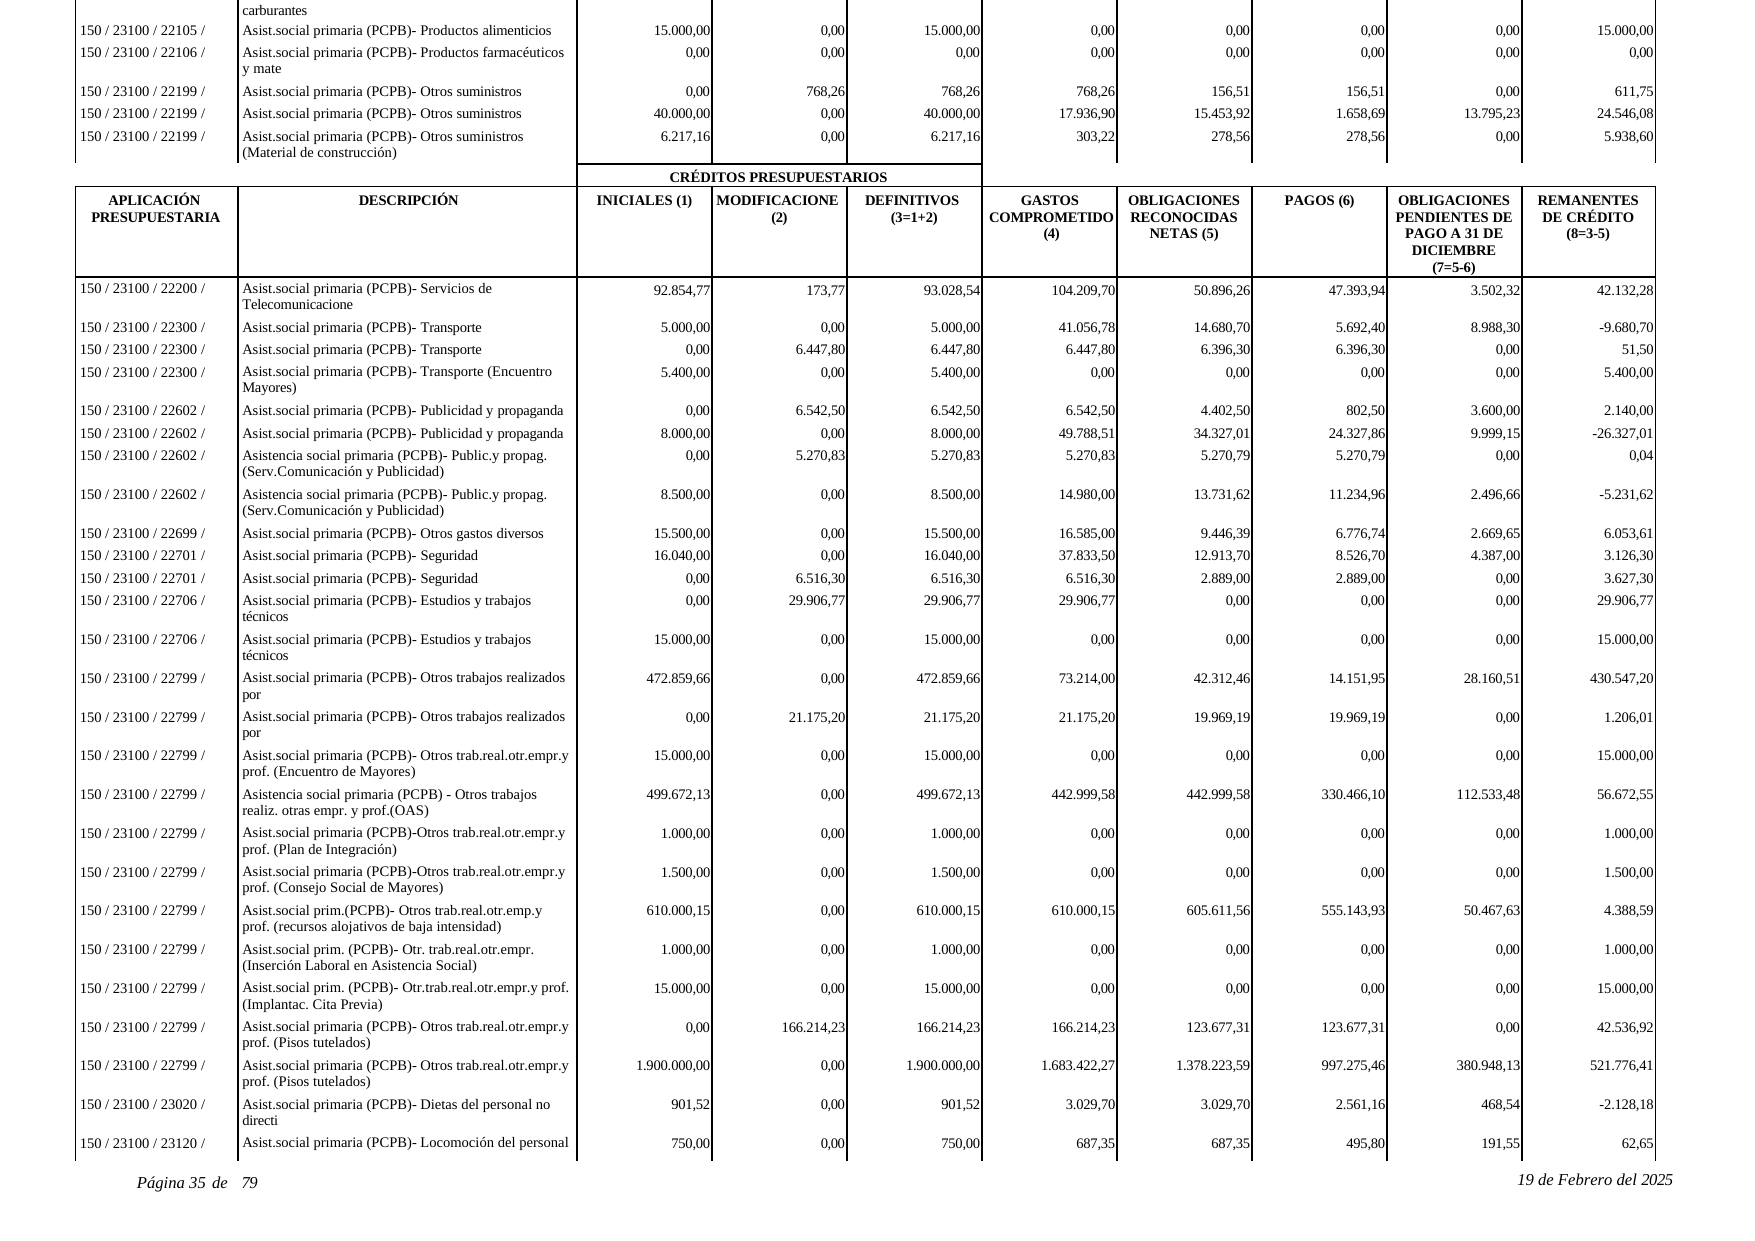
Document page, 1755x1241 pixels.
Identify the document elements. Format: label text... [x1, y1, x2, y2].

table_cell 3.627,30 [1523, 567, 1655, 590]
table_cell 1.000,00 [578, 822, 711, 861]
table_cell 0,00 [983, 822, 1116, 861]
table_cell 42.312,46 [1118, 667, 1251, 706]
table_cell 0,00 [1253, 822, 1386, 861]
table_cell 0,00 [1118, 590, 1251, 628]
table_cell 472.859,66 [848, 667, 981, 706]
table_cell 15.000,00 [578, 19, 711, 41]
table_cell 62,65 [1523, 1132, 1655, 1161]
table_cell Asist.social primaria (PCPB)- Dietas del personal no directi [239, 1094, 576, 1132]
table_cell 37.833,50 [983, 545, 1116, 567]
table_cell 150 / 23100 / 22799 / [76, 1055, 237, 1093]
table_cell 0,00 [983, 745, 1116, 783]
table_cell 0,00 [1253, 939, 1386, 977]
table_cell Asist.social primaria (PCPB)- Locomoción del personal [239, 1132, 576, 1161]
table_cell 610.000,15 [983, 900, 1116, 938]
table_cell 0,00 [713, 745, 846, 783]
table_cell 15.000,00 [1523, 629, 1655, 667]
table_cell MODIFICACIONE (2) [713, 187, 846, 276]
table_cell 49.788,51 [983, 422, 1116, 445]
table_cell 472.859,66 [578, 667, 711, 706]
table_cell PAGOS (6) [1253, 187, 1386, 276]
table_cell 150 / 23100 / 22799 / [76, 900, 237, 938]
table_cell 0,00 [1388, 706, 1521, 745]
table_cell 150 / 23100 / 22706 / [76, 590, 237, 628]
table_cell 0,00 [983, 19, 1116, 41]
table_cell [1253, 0, 1386, 19]
table_cell 6.447,80 [713, 339, 846, 361]
table_cell 191,55 [1388, 1132, 1521, 1161]
table_cell -2.128,18 [1523, 1094, 1655, 1132]
table_cell 901,52 [848, 1094, 981, 1132]
table_cell 29.906,77 [1523, 590, 1655, 628]
table_cell 150 / 23100 / 22200 / [76, 278, 237, 315]
table_cell Asist.social primaria (PCPB)- Otros gastos diversos [239, 522, 576, 545]
table_cell 0,00 [1388, 445, 1521, 483]
table_cell [848, 0, 981, 19]
table_cell 150 / 23100 / 22602 / [76, 484, 237, 522]
table_cell 0,00 [1388, 567, 1521, 590]
table_cell OBLIGACIONES RECONOCIDAS NETAS (5) [1118, 187, 1251, 276]
table_cell 150 / 23100 / 22699 / [76, 522, 237, 545]
table_cell 0,00 [713, 125, 846, 163]
table_cell 610.000,15 [848, 900, 981, 938]
table_cell 6.542,50 [983, 400, 1116, 422]
table_cell 150 / 23100 / 22199 / [76, 80, 237, 103]
table_cell 150 / 23100 / 22799 / [76, 667, 237, 706]
table_cell 0,00 [713, 1094, 846, 1132]
table_cell Asist.social primaria (PCPB)- Otros trabajos realizados por [239, 706, 576, 745]
table_cell 430.547,20 [1523, 667, 1655, 706]
table_cell 150 / 23100 / 22300 / [76, 339, 237, 361]
table_cell 0,00 [713, 667, 846, 706]
table_cell 0,00 [1388, 41, 1521, 80]
table_cell 42.536,92 [1523, 1016, 1655, 1055]
table_cell 4.402,50 [1118, 400, 1251, 422]
table_cell 0,00 [1388, 629, 1521, 667]
table_cell 0,00 [1118, 822, 1251, 861]
table_cell 150 / 23100 / 22799 / [76, 861, 237, 900]
table_cell 750,00 [848, 1132, 981, 1161]
table_cell DESCRIPCIÓN [239, 187, 576, 276]
table_cell 2.669,65 [1388, 522, 1521, 545]
table_cell 150 / 23100 / 22602 / [76, 400, 237, 422]
table_cell 13.795,23 [1388, 103, 1521, 125]
table_cell 8.988,30 [1388, 315, 1521, 338]
table_cell 3.029,70 [1118, 1094, 1251, 1132]
table_cell 50.467,63 [1388, 900, 1521, 938]
table_cell 5.270,83 [848, 445, 981, 483]
table_cell 0,00 [578, 400, 711, 422]
table_cell 1.500,00 [578, 861, 711, 900]
table_cell 15.000,00 [578, 977, 711, 1016]
table_cell 610.000,15 [578, 900, 711, 938]
table_cell [1388, 0, 1521, 19]
table_cell 0,00 [713, 822, 846, 861]
table_cell 13.731,62 [1118, 484, 1251, 522]
table_cell 15.500,00 [578, 522, 711, 545]
table_cell Asist.social primaria (PCPB)- Publicidad y propaganda [239, 400, 576, 422]
table_cell 3.600,00 [1388, 400, 1521, 422]
table_cell 0,00 [578, 567, 711, 590]
table_cell [1523, 0, 1655, 19]
table_cell 166.214,23 [713, 1016, 846, 1055]
table_cell 1.000,00 [848, 939, 981, 977]
table_cell 1.900.000,00 [848, 1055, 981, 1093]
table_cell Asist.social primaria (PCPB)-Otros trab.real.otr.empr.y prof. (Plan de Integración) [239, 822, 576, 861]
table_cell Asist.social primaria (PCPB)- Otros suministros [239, 103, 576, 125]
table_cell Asist.social primaria (PCPB)- Productos farmacéuticos y mate [239, 41, 576, 80]
table_cell 3.502,32 [1388, 278, 1521, 315]
table_cell 15.000,00 [1523, 977, 1655, 1016]
table_cell Asist.social primaria (PCPB)- Estudios y trabajos técnicos [239, 590, 576, 628]
table_cell 0,00 [1118, 939, 1251, 977]
table_cell 0,00 [1118, 19, 1251, 41]
table_cell 5.000,00 [578, 315, 711, 338]
table_cell Asist.social primaria (PCPB)- Productos alimenticios [239, 19, 576, 41]
table_cell 0,00 [1253, 629, 1386, 667]
table_cell 997.275,46 [1253, 1055, 1386, 1093]
table_cell 16.585,00 [983, 522, 1116, 545]
table_cell 521.776,41 [1523, 1055, 1655, 1093]
table_cell 495,80 [1253, 1132, 1386, 1161]
table_cell 0,00 [1253, 361, 1386, 400]
table_cell 278,56 [1118, 125, 1251, 163]
table_cell 6.217,16 [848, 125, 981, 163]
table_cell 1.900.000,00 [578, 1055, 711, 1093]
table_cell DEFINITIVOS (3=1+2) [848, 187, 981, 276]
table_cell 750,00 [578, 1132, 711, 1161]
table_cell [983, 0, 1116, 19]
table_cell 0,00 [1118, 861, 1251, 900]
table_cell 173,77 [713, 278, 846, 315]
table_cell 42.132,28 [1523, 278, 1655, 315]
table_cell 0,00 [713, 41, 846, 80]
table_cell 12.913,70 [1118, 545, 1251, 567]
table_cell 5.400,00 [848, 361, 981, 400]
table_cell 6.542,50 [713, 400, 846, 422]
table_cell 0,00 [713, 484, 846, 522]
table_cell Asist.social primaria (PCPB)- Transporte [239, 315, 576, 338]
table_cell Asistencia social primaria (PCPB)- Public.y propag. (Serv.Comunicación y Publicidad) [239, 445, 576, 483]
table_cell 0,00 [713, 900, 846, 938]
table_cell 16.040,00 [848, 545, 981, 567]
table_cell 0,00 [578, 706, 711, 745]
table_cell 3.029,70 [983, 1094, 1116, 1132]
table_cell 0,00 [983, 861, 1116, 900]
table_cell 6.516,30 [713, 567, 846, 590]
table_cell 0,00 [983, 361, 1116, 400]
table_cell 442.999,58 [1118, 784, 1251, 822]
table_cell -26.327,01 [1523, 422, 1655, 445]
table_cell 0,00 [578, 80, 711, 103]
table_cell 768,26 [983, 80, 1116, 103]
table_cell 92.854,77 [578, 278, 711, 315]
table_cell 0,00 [1388, 1016, 1521, 1055]
table_cell APLICACIÓN PRESUPUESTARIA [76, 187, 237, 276]
table_cell 901,52 [578, 1094, 711, 1132]
table_cell 6.396,30 [1253, 339, 1386, 361]
table_cell 0,00 [713, 977, 846, 1016]
table_cell 14.680,70 [1118, 315, 1251, 338]
table_cell 150 / 23100 / 22701 / [76, 567, 237, 590]
table_cell 8.000,00 [848, 422, 981, 445]
table_cell 15.000,00 [1523, 19, 1655, 41]
table_cell 29.906,77 [713, 590, 846, 628]
table_cell Asist.social primaria (PCPB)- Otros suministros [239, 80, 576, 103]
table_cell 6.776,74 [1253, 522, 1386, 545]
table_cell 73.214,00 [983, 667, 1116, 706]
table_cell 0,00 [1388, 19, 1521, 41]
table_cell 0,00 [713, 103, 846, 125]
table_cell 0,00 [1253, 745, 1386, 783]
table_cell 5.270,83 [713, 445, 846, 483]
table_cell 4.388,59 [1523, 900, 1655, 938]
table_cell Asist.social primaria (PCPB)- Otros trab.real.otr.empr.y prof. (Pisos tutelados) [239, 1016, 576, 1055]
table_cell 166.214,23 [983, 1016, 1116, 1055]
table_cell 0,00 [1253, 41, 1386, 80]
table_cell 768,26 [848, 80, 981, 103]
table_cell 50.896,26 [1118, 278, 1251, 315]
table_cell 1.683.422,27 [983, 1055, 1116, 1093]
table_cell 1.378.223,59 [1118, 1055, 1251, 1093]
table_cell Asist.social primaria (PCPB)-Otros trab.real.otr.empr.y prof. (Consejo Social de Mayores) [239, 861, 576, 900]
table_cell 15.453,92 [1118, 103, 1251, 125]
table_cell 5.400,00 [578, 361, 711, 400]
table_cell Asistencia social primaria (PCPB) - Otros trabajos realiz. otras empr. y prof.(OAS) [239, 784, 576, 822]
table_cell 0,00 [713, 1055, 846, 1093]
table_cell 150 / 23100 / 22799 / [76, 822, 237, 861]
table_cell carburantes [239, 0, 576, 19]
table_cell Asist.social primaria (PCPB)- Servicios de Telecomunicacione [239, 278, 576, 315]
table_cell -9.680,70 [1523, 315, 1655, 338]
table_cell 0,04 [1523, 445, 1655, 483]
table_cell Asist.social primaria (PCPB)- Seguridad [239, 567, 576, 590]
table_cell 150 / 23100 / 22106 / [76, 41, 237, 80]
table_cell 0,00 [1388, 822, 1521, 861]
table_cell 0,00 [1253, 590, 1386, 628]
table_cell 11.234,96 [1253, 484, 1386, 522]
table_cell 1.000,00 [1523, 939, 1655, 977]
table_cell Asist.social prim. (PCPB)- Otr.trab.real.otr.empr.y prof. (Implantac. Cita Previa) [239, 977, 576, 1016]
table_cell 1.658,69 [1253, 103, 1386, 125]
table_cell [76, 0, 237, 19]
table_cell 6.516,30 [983, 567, 1116, 590]
table_cell 0,00 [578, 339, 711, 361]
table_cell 0,00 [713, 629, 846, 667]
table_cell 123.677,31 [1118, 1016, 1251, 1055]
table_cell 6.447,80 [848, 339, 981, 361]
table_cell 1.500,00 [848, 861, 981, 900]
table_cell 47.393,94 [1253, 278, 1386, 315]
table_cell 5.270,79 [1118, 445, 1251, 483]
table_cell 5.270,79 [1253, 445, 1386, 483]
table_cell 150 / 23100 / 22300 / [76, 361, 237, 400]
table_cell 2.889,00 [1253, 567, 1386, 590]
table_cell 150 / 23100 / 22701 / [76, 545, 237, 567]
table_cell 16.040,00 [578, 545, 711, 567]
table_cell 0,00 [713, 522, 846, 545]
table_cell 605.611,56 [1118, 900, 1251, 938]
table_cell INICIALES (1) [578, 187, 711, 276]
table_cell 0,00 [1118, 629, 1251, 667]
table_cell 15.000,00 [1523, 745, 1655, 783]
table_cell 104.209,70 [983, 278, 1116, 315]
table_cell 768,26 [713, 80, 846, 103]
table_cell 499.672,13 [848, 784, 981, 822]
table_cell GASTOS COMPROMETIDO (4) [983, 187, 1116, 276]
table_cell 40.000,00 [848, 103, 981, 125]
table_cell 156,51 [1118, 80, 1251, 103]
table_cell 19.969,19 [1118, 706, 1251, 745]
table_cell 0,00 [1253, 977, 1386, 1016]
table_cell 15.500,00 [848, 522, 981, 545]
table_cell 51,50 [1523, 339, 1655, 361]
table_cell 8.000,00 [578, 422, 711, 445]
table_cell 3.126,30 [1523, 545, 1655, 567]
table_cell 29.906,77 [848, 590, 981, 628]
table_cell 0,00 [983, 977, 1116, 1016]
table_cell 278,56 [1253, 125, 1386, 163]
table_header [75, 163, 576, 186]
table_cell 468,54 [1388, 1094, 1521, 1132]
table_cell 150 / 23100 / 22602 / [76, 422, 237, 445]
table_cell 40.000,00 [578, 103, 711, 125]
table_cell 0,00 [983, 629, 1116, 667]
table_cell 15.000,00 [578, 629, 711, 667]
table_cell 0,00 [1253, 861, 1386, 900]
table_cell 2.561,16 [1253, 1094, 1386, 1132]
table_cell 0,00 [713, 545, 846, 567]
table_cell Asist.social primaria (PCPB)- Otros trab.real.otr.empr.y prof. (Encuentro de Mayores) [239, 745, 576, 783]
table_cell 0,00 [713, 422, 846, 445]
table_cell Asistencia social primaria (PCPB)- Public.y propag. (Serv.Comunicación y Publicidad) [239, 484, 576, 522]
table_cell OBLIGACIONES PENDIENTES DE PAGO A 31 DE DICIEMBRE (7=5-6) [1388, 187, 1521, 276]
table_cell 112.533,48 [1388, 784, 1521, 822]
table_cell 0,00 [1388, 745, 1521, 783]
table_cell 2.496,66 [1388, 484, 1521, 522]
table_cell 802,50 [1253, 400, 1386, 422]
table_cell [578, 0, 711, 19]
table_cell 19.969,19 [1253, 706, 1386, 745]
table_cell [1118, 0, 1251, 19]
table_cell Asist.social primaria (PCPB)- Otros trabajos realizados por [239, 667, 576, 706]
table_cell 15.000,00 [848, 977, 981, 1016]
table_cell 41.056,78 [983, 315, 1116, 338]
table_cell 0,00 [1388, 125, 1521, 163]
table_cell 0,00 [1118, 361, 1251, 400]
table_cell 156,51 [1253, 80, 1386, 103]
table_cell 499.672,13 [578, 784, 711, 822]
table_cell Asist.social primaria (PCPB)- Seguridad [239, 545, 576, 567]
table_cell Asist.social prim.(PCPB)- Otros trab.real.otr.emp.y prof. (recursos alojativos de baja intensidad) [239, 900, 576, 938]
table_cell [713, 0, 846, 19]
table_cell 0,00 [1388, 939, 1521, 977]
table_cell 0,00 [578, 1016, 711, 1055]
table_cell 0,00 [1118, 977, 1251, 1016]
table_cell 29.906,77 [983, 590, 1116, 628]
table_cell 150 / 23100 / 22199 / [76, 103, 237, 125]
table_cell 123.677,31 [1253, 1016, 1386, 1055]
table_cell 150 / 23100 / 22799 / [76, 939, 237, 977]
table_cell 56.672,55 [1523, 784, 1655, 822]
table_cell Asist.social primaria (PCPB)- Publicidad y propaganda [239, 422, 576, 445]
table_header CRÉDITOS PRESUPUESTARIOS [578, 165, 981, 186]
table_cell 8.526,70 [1253, 545, 1386, 567]
table_cell 5.000,00 [848, 315, 981, 338]
table_cell 150 / 23100 / 22799 / [76, 745, 237, 783]
table_cell REMANENTES DE CRÉDITO (8=3-5) [1523, 187, 1655, 276]
table_cell 0,00 [713, 361, 846, 400]
table_cell 34.327,01 [1118, 422, 1251, 445]
table_cell 0,00 [983, 939, 1116, 977]
table_cell 2.889,00 [1118, 567, 1251, 590]
table_cell 0,00 [578, 590, 711, 628]
table_cell 93.028,54 [848, 278, 981, 315]
table_cell 21.175,20 [713, 706, 846, 745]
table_cell 0,00 [578, 445, 711, 483]
table_cell 0,00 [1388, 861, 1521, 900]
table_cell 1.500,00 [1523, 861, 1655, 900]
table_cell Asist.social primaria (PCPB)- Transporte [239, 339, 576, 361]
table_cell 0,00 [1388, 361, 1521, 400]
table_cell 150 / 23100 / 23120 / [76, 1132, 237, 1161]
table_cell 0,00 [1388, 339, 1521, 361]
table_cell 0,00 [1388, 590, 1521, 628]
table_cell 8.500,00 [848, 484, 981, 522]
table_cell 0,00 [713, 1132, 846, 1161]
table_cell 15.000,00 [848, 19, 981, 41]
table_cell 0,00 [713, 784, 846, 822]
table_cell 6.396,30 [1118, 339, 1251, 361]
table_cell 150 / 23100 / 22199 / [76, 125, 237, 163]
table_header [983, 163, 1655, 186]
table_cell 555.143,93 [1253, 900, 1386, 938]
table_cell 0,00 [713, 939, 846, 977]
table_cell 1.206,01 [1523, 706, 1655, 745]
table_cell 166.214,23 [848, 1016, 981, 1055]
table_cell 6.516,30 [848, 567, 981, 590]
table_cell 1.000,00 [848, 822, 981, 861]
table_cell 5.270,83 [983, 445, 1116, 483]
table_cell 150 / 23100 / 22799 / [76, 1016, 237, 1055]
table_cell 6.053,61 [1523, 522, 1655, 545]
table_cell 0,00 [1118, 41, 1251, 80]
table_cell 150 / 23100 / 23020 / [76, 1094, 237, 1132]
table_cell Asist.social primaria (PCPB)- Otros suministros (Material de construcción) [239, 125, 576, 163]
table_cell 2.140,00 [1523, 400, 1655, 422]
table_cell Asist.social primaria (PCPB)- Otros trab.real.otr.empr.y prof. (Pisos tutelados) [239, 1055, 576, 1093]
table_cell 0,00 [983, 41, 1116, 80]
table_cell 0,00 [1388, 977, 1521, 1016]
table_cell 9.446,39 [1118, 522, 1251, 545]
table_cell 687,35 [983, 1132, 1116, 1161]
table_cell 15.000,00 [578, 745, 711, 783]
table_cell 150 / 23100 / 22799 / [76, 784, 237, 822]
table_cell 21.175,20 [848, 706, 981, 745]
table_cell 442.999,58 [983, 784, 1116, 822]
table_cell 150 / 23100 / 22300 / [76, 315, 237, 338]
table_cell 611,75 [1523, 80, 1655, 103]
table_cell 0,00 [848, 41, 981, 80]
table_cell Asist.social prim. (PCPB)- Otr. trab.real.otr.empr. (Inserción Laboral en Asistencia Social) [239, 939, 576, 977]
table_cell 9.999,15 [1388, 422, 1521, 445]
table_cell 380.948,13 [1388, 1055, 1521, 1093]
table_cell 0,00 [1388, 80, 1521, 103]
table_cell 0,00 [713, 315, 846, 338]
table_cell 8.500,00 [578, 484, 711, 522]
table_cell 0,00 [713, 861, 846, 900]
table_cell 150 / 23100 / 22799 / [76, 977, 237, 1016]
table_cell 0,00 [713, 19, 846, 41]
table_cell 17.936,90 [983, 103, 1116, 125]
table_cell 4.387,00 [1388, 545, 1521, 567]
table_cell 24.546,08 [1523, 103, 1655, 125]
table_cell -5.231,62 [1523, 484, 1655, 522]
table_cell 1.000,00 [1523, 822, 1655, 861]
table_cell 28.160,51 [1388, 667, 1521, 706]
table_cell 150 / 23100 / 22105 / [76, 19, 237, 41]
table_cell 330.466,10 [1253, 784, 1386, 822]
table_cell 150 / 23100 / 22799 / [76, 706, 237, 745]
table_cell 687,35 [1118, 1132, 1251, 1161]
table_cell 5.692,40 [1253, 315, 1386, 338]
table_cell 303,22 [983, 125, 1116, 163]
table_cell 150 / 23100 / 22602 / [76, 445, 237, 483]
table_cell 21.175,20 [983, 706, 1116, 745]
table_cell 15.000,00 [848, 629, 981, 667]
table_cell Asist.social primaria (PCPB)- Estudios y trabajos técnicos [239, 629, 576, 667]
table_cell 6.447,80 [983, 339, 1116, 361]
table_cell 6.542,50 [848, 400, 981, 422]
table_cell 5.938,60 [1523, 125, 1655, 163]
table_cell 14.980,00 [983, 484, 1116, 522]
table_cell 6.217,16 [578, 125, 711, 163]
table_cell 24.327,86 [1253, 422, 1386, 445]
table_cell 14.151,95 [1253, 667, 1386, 706]
table_cell Asist.social primaria (PCPB)- Transporte (Encuentro Mayores) [239, 361, 576, 400]
table_cell 1.000,00 [578, 939, 711, 977]
table_cell 0,00 [1118, 745, 1251, 783]
table_cell 0,00 [1523, 41, 1655, 80]
table_cell 150 / 23100 / 22706 / [76, 629, 237, 667]
table_cell 5.400,00 [1523, 361, 1655, 400]
table_cell 15.000,00 [848, 745, 981, 783]
table_cell 0,00 [578, 41, 711, 80]
table_cell 0,00 [1253, 19, 1386, 41]
